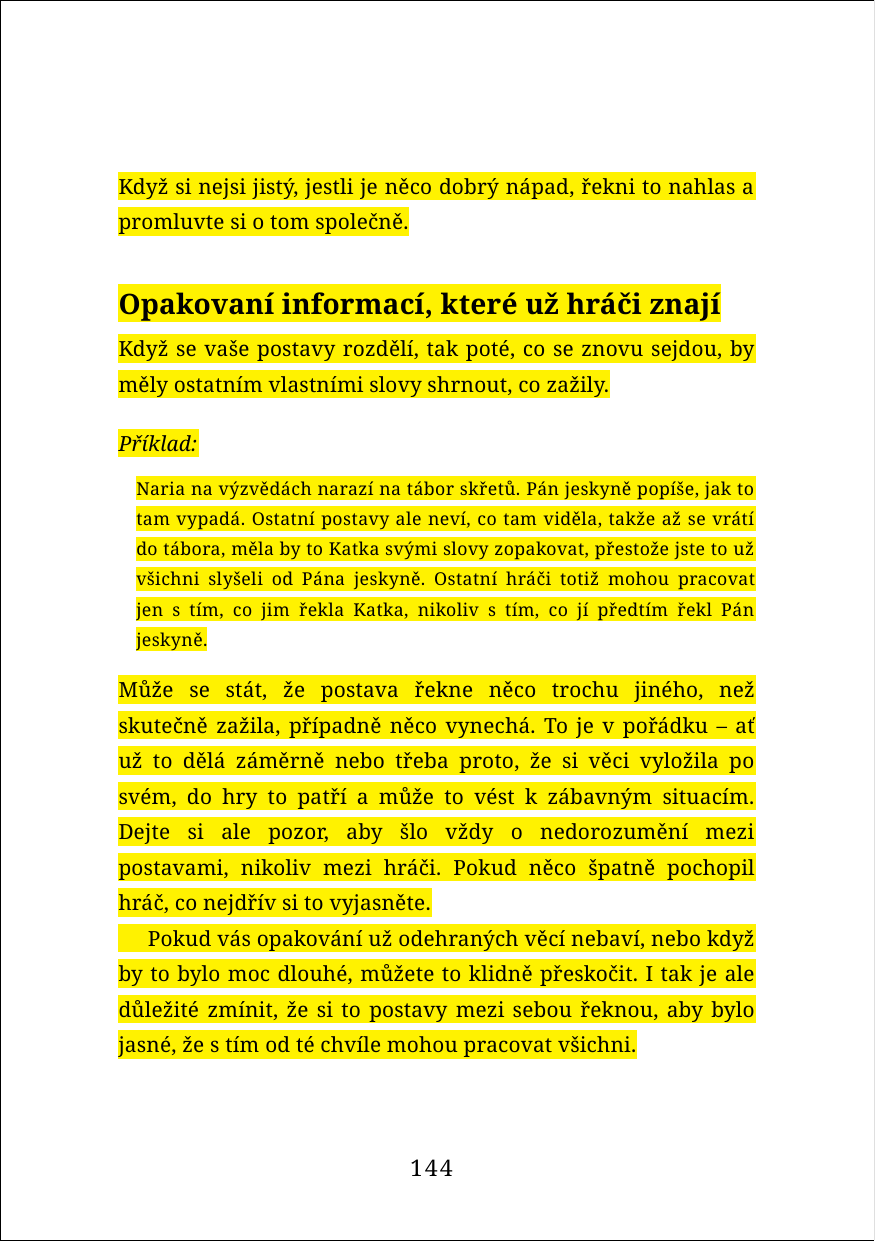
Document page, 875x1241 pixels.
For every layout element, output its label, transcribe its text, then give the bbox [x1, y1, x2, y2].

text Naria na výzvědách narazí na tábor skřetů. Pán jeskyně popíše, jak to tam vypadá. Ostatní postavy ale neví, co tam viděla, takže až se vrátí do tábora, měla by to Katka svými slovy zopakovat, přestože jste to už všichni slyšeli od Pána jeskyně. Ostatní hráči totiž mohou pracovat jen s tím, co jim řekla Katka, nikoliv s tím, co jí předtím řekl Pán jeskyně. [136, 476, 756, 651]
subtitle Opakovaní informací, které už hráči znají [118, 284, 756, 322]
text Když si nejsi jistý, jestli je něco dobrý nápad, řekni to nahlas a promluvte si o tom společně. [118, 172, 756, 236]
text Příklad: [118, 429, 756, 457]
text Může se stát, že postava řekne něco trochu jiného, než skutečně zažila, případně něco vynechá. To je v pořádku – ať už to dělá záměrně nebo třeba proto, že si věci vyložila po svém, do hry to patří a může to vést k zábavným situacím. Dejte si ale pozor, aby šlo vždy o nedorozumění mezi postavami, nikoliv mezi hráči. Pokud něco špatně pochopil hráč, co nejdřív si to vyjasněte. Pokud vás opakování už odehraných věcí nebaví, nebo když by to bylo moc dlouhé, můžete to klidně přeskočit. I tak je ale důležité zmínit, že si to postavy mezi sebou řeknou, aby bylo jasné, že s tím od té chvíle mohou pracovat všichni. [118, 675, 756, 1059]
text Když se vaše postavy rozdělí, tak poté, co se znovu sejdou, by měly ostatním vlastními slovy shrnout, co zažily. [118, 334, 756, 398]
